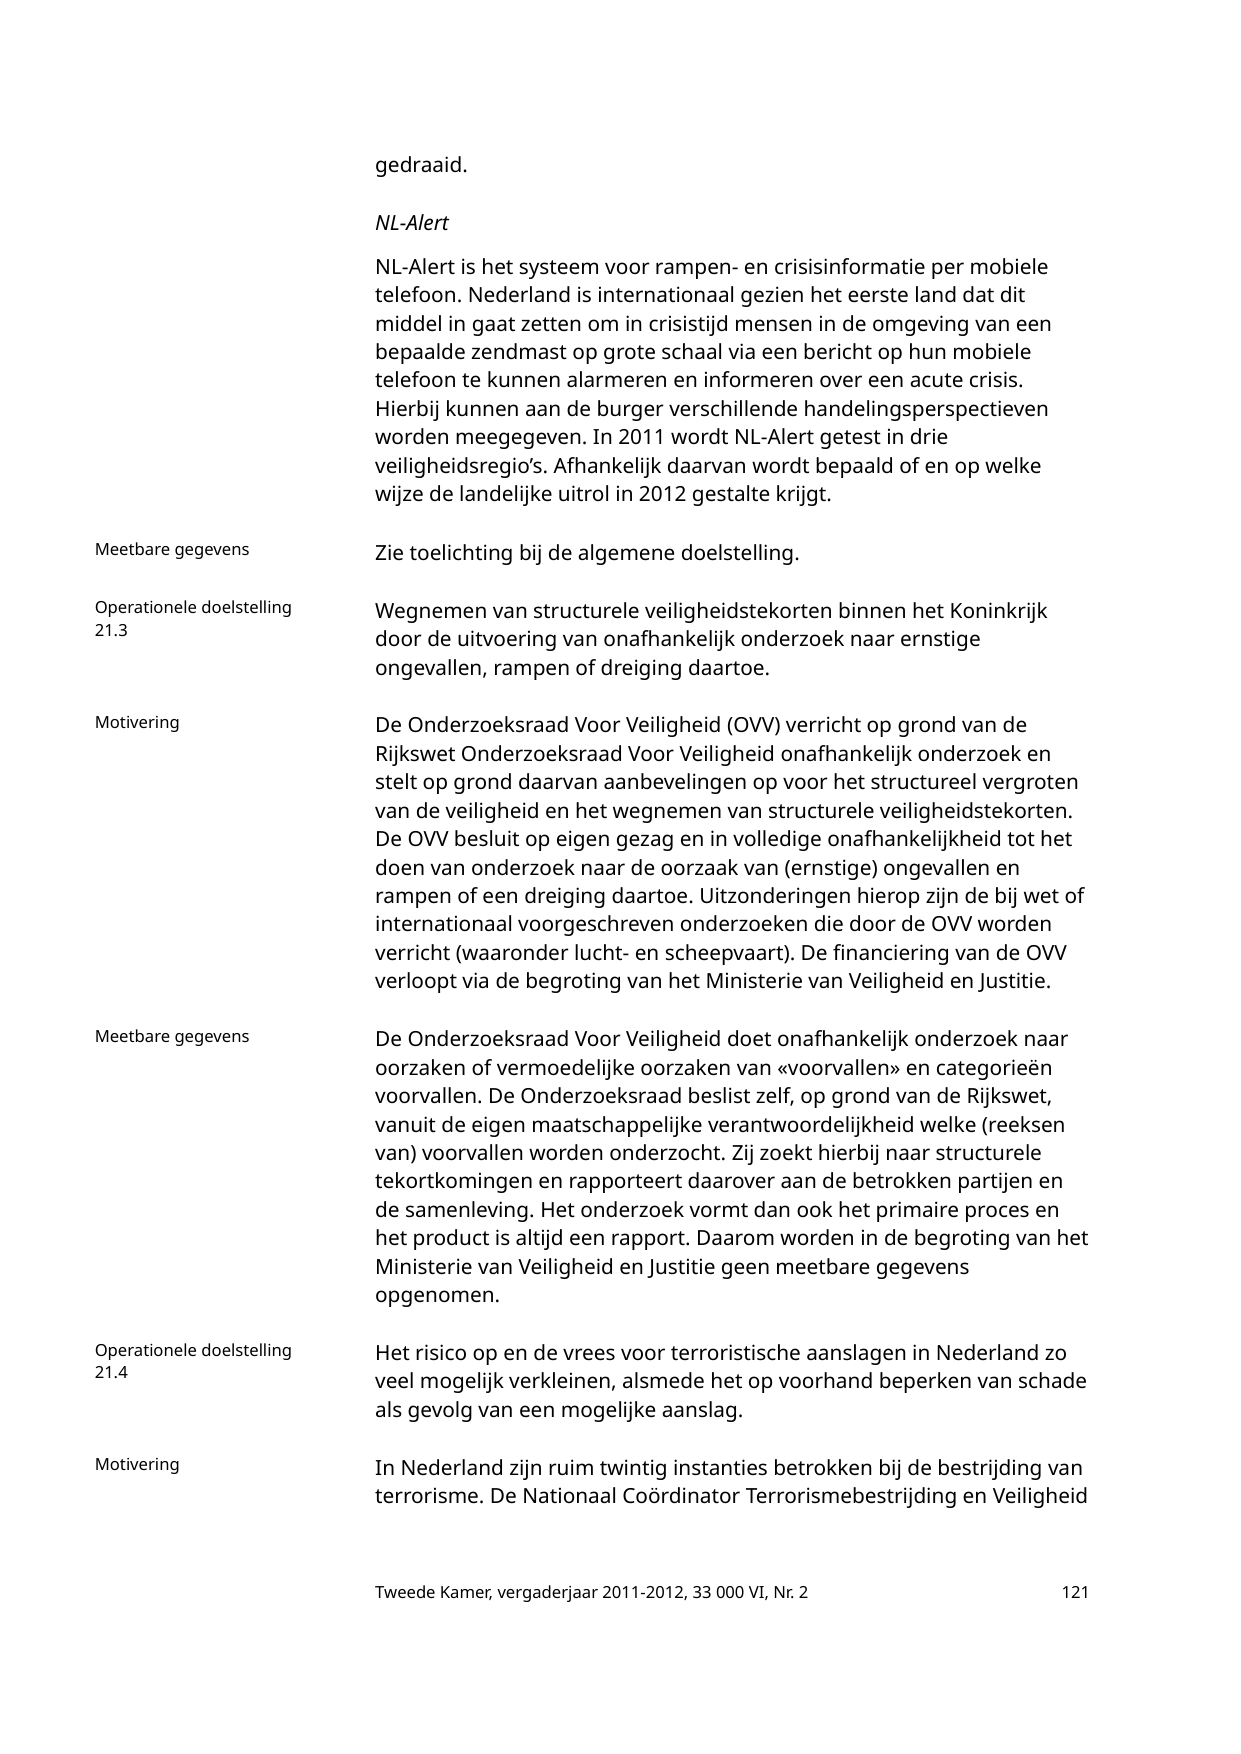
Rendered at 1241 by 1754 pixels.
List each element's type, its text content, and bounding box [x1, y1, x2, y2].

text Meetbare gegevens [94, 538, 328, 561]
text NL-Alert is het systeem voor rampen- en crisisinformatie per mobiele telefoon. Nederland is internationaal gezien het eerste land dat dit middel in gaat zetten om in crisistijd mensen in de omgeving van een bepaalde zendmast op grote schaal via een bericht op hun mobiele telefoon te kunnen alarmeren en informeren over een acute crisis. Hierbij kunnen aan de burger verschillende handelingsperspectieven worden meegegeven. In 2011 wordt NL-Alert getest in drie veiligheidsregio’s. Afhankelijk daarvan wordt bepaald of en op welke wijze de landelijke uitrol in 2012 gestalte krijgt. [375, 252, 1090, 508]
text De Onderzoeksraad Voor Veiligheid doet onafhankelijk onderzoek naar oorzaken of vermoedelijke oorzaken van «voorvallen» en categorieën voorvallen. De Onderzoeksraad beslist zelf, op grond van de Rijkswet, vanuit de eigen maatschappelijke verantwoordelijkheid welke (reeksen van) voorvallen worden onderzocht. Zij zoekt hierbij naar structurele tekortkomingen en rapporteert daarover aan de betrokken partijen en de samenleving. Het onderzoek vormt dan ook het primaire proces en het product is altijd een rapport. Daarom worden in de begroting van het Ministerie van Veiligheid en Justitie geen meetbare gegevens opgenomen. [375, 1024, 1090, 1309]
text De Onderzoeksraad Voor Veiligheid (OVV) verricht op grond van de Rijkswet Onderzoeksraad Voor Veiligheid onafhankelijk onderzoek en stelt op grond daarvan aanbevelingen op voor het structureel vergroten van de veiligheid en het wegnemen van structurele veiligheidstekorten. De OVV besluit op eigen gezag en in volledige onafhankelijkheid tot het doen van onderzoek naar de oorzaak van (ernstige) ongevallen en rampen of een dreiging daartoe. Uitzonderingen hierop zijn de bij wet of internationaal voorgeschreven onderzoeken die door de OVV worden verricht (waaronder lucht- en scheepvaart). De financiering van de OVV verloopt via de begroting van het Ministerie van Veiligheid en Justitie. [375, 711, 1090, 995]
text [94, 561, 328, 568]
text Het risico op en de vrees voor terroristische aanslagen in Nederland zo veel mogelijk verkleinen, alsmede het op voorhand beperken van schade als gevolg van een mogelijke aanslag. [375, 1338, 1090, 1423]
text Motivering [94, 1453, 328, 1476]
text Zie toelichting bij de algemene doelstelling. [375, 538, 1090, 566]
text Operationele doelstelling 21.4 [94, 1338, 328, 1384]
text Wegnemen van structurele veiligheidstekorten binnen het Koninkrijk door de uitvoering van onafhankelijk onderzoek naar ernstige ongevallen, rampen of dreiging daartoe. [375, 596, 1090, 681]
text NL-Alert [375, 208, 1090, 237]
text In Nederland zijn ruim twintig instanties betrokken bij de bestrijding van terrorisme. De Nationaal Coördinator Terrorismebestrijding en Veiligheid [375, 1453, 1090, 1510]
text Operationele doelstelling 21.3 [94, 596, 328, 641]
text Meetbare gegevens [94, 1024, 328, 1047]
text Motivering [94, 711, 328, 733]
text gedraaid. [375, 150, 1090, 178]
